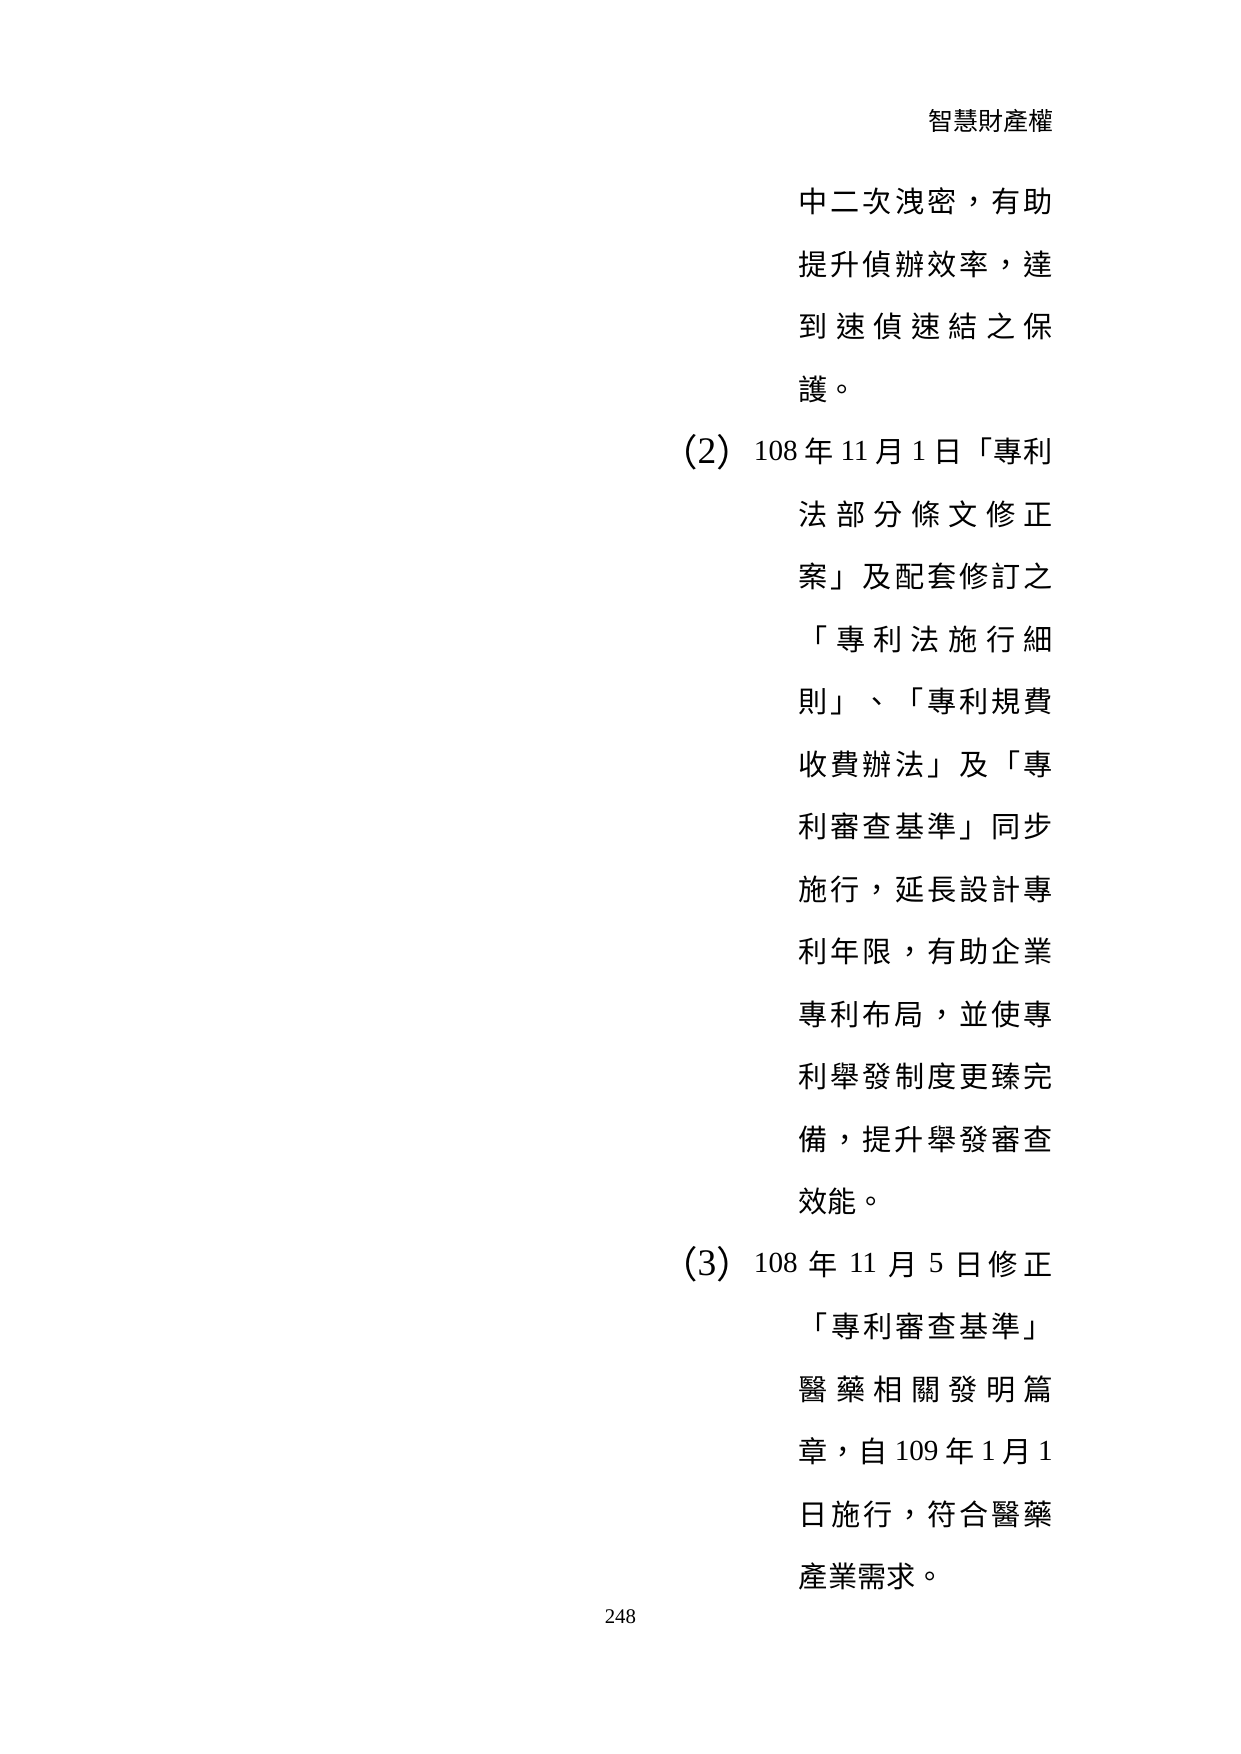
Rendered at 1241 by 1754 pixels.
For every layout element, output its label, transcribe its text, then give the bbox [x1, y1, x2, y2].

list 108年11月1日「專利法部分條文修正案」及配套修訂之「專利法施行細則」、「專利規費收費辦法」及「專利審查基準」同步施行，延長設計專利年限，有助企業專利布局，並使專利舉發制度更臻完備，提升舉發審查效能。 [660, 408, 1053, 1221]
list 108年11月5日修正「專利審查基準」醫藥相關發明篇章，自109年1月1日施行，符合醫藥產業需求。 [660, 1221, 1053, 1596]
list 中二次洩密，有助提升偵辦效率，達到速偵速結之保護。 [660, 158, 1053, 408]
